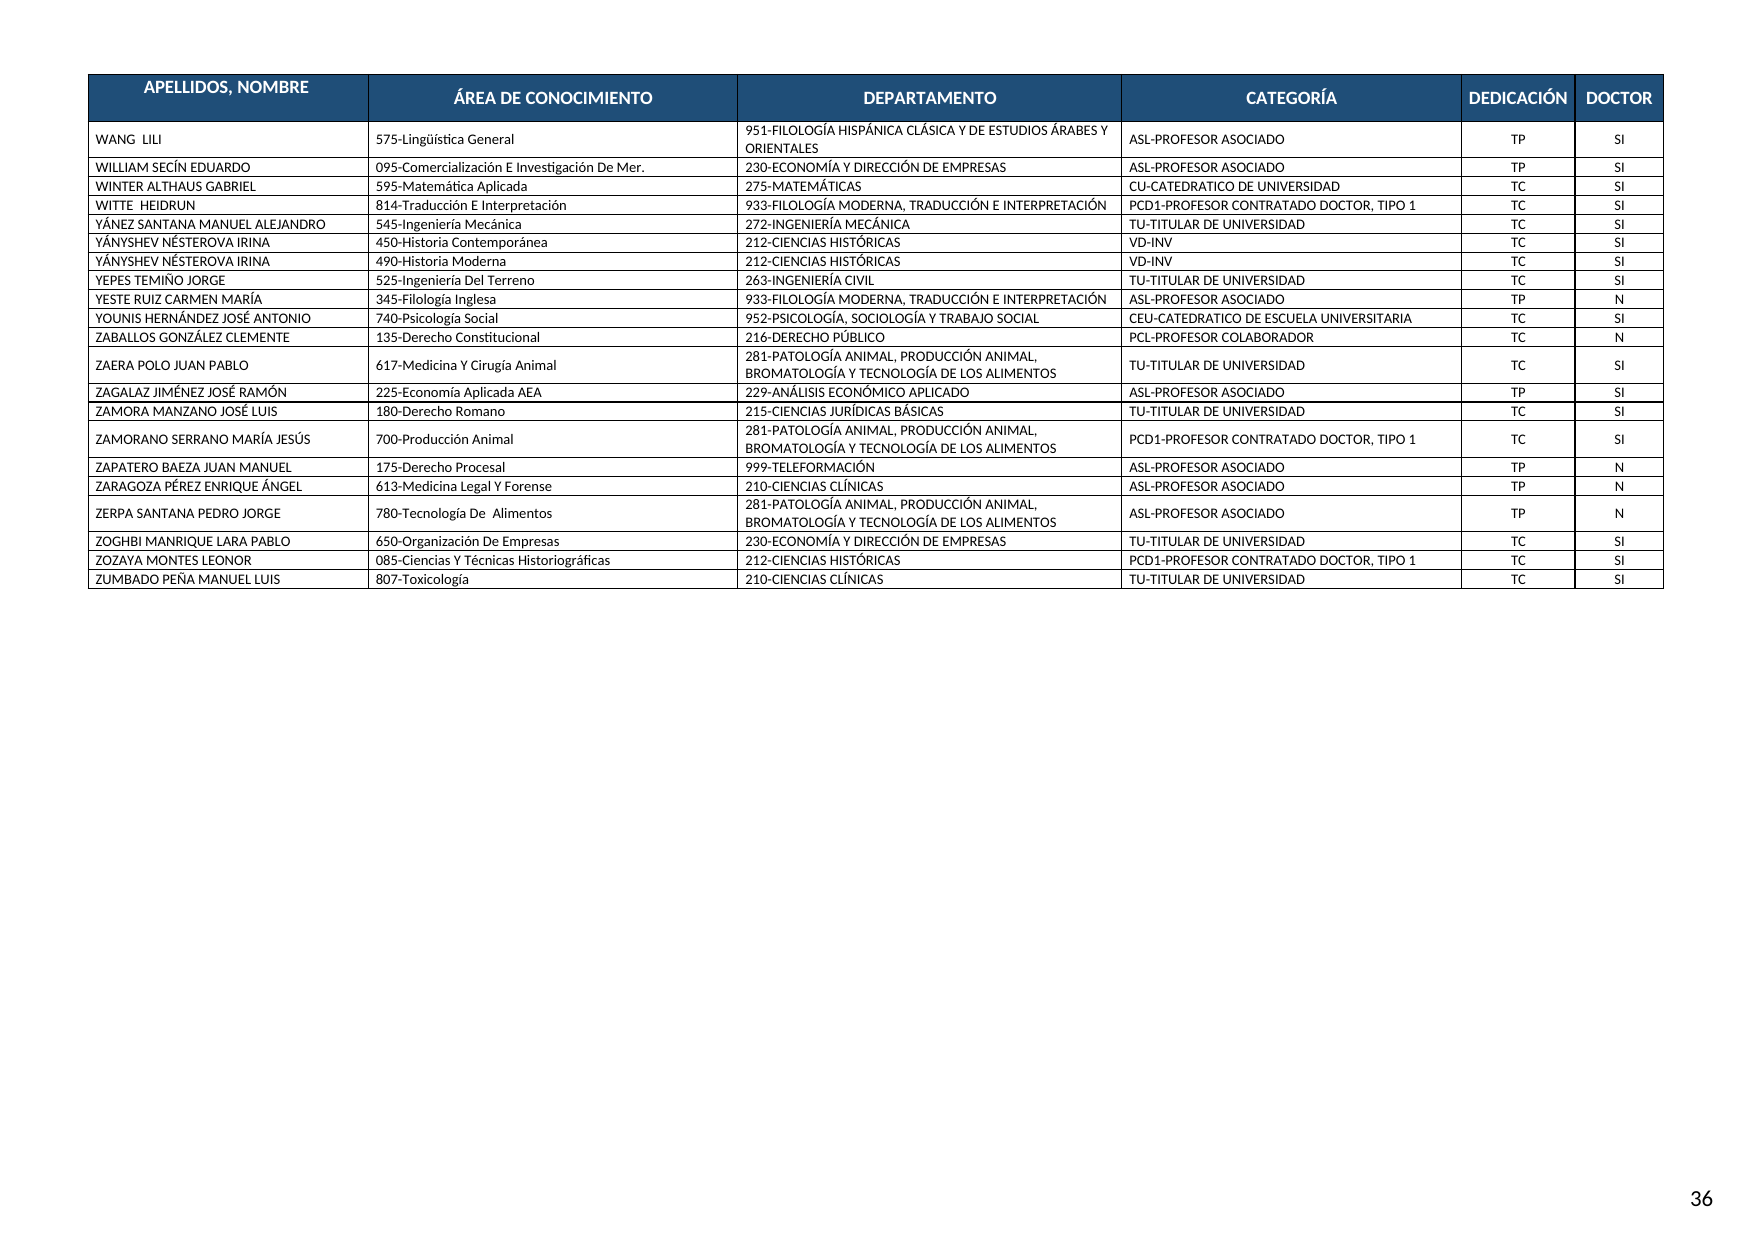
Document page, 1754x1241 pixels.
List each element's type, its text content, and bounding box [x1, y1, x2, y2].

table_cell 952-PSICOLOGÍA, SOCIOLOGÍA Y TRABAJO SOCIAL [738, 309, 1121, 327]
table_cell SI [1576, 234, 1663, 252]
table_cell N [1576, 496, 1663, 531]
table_cell SI [1576, 403, 1663, 420]
table_cell TU-TITULAR DE UNIVERSIDAD [1122, 403, 1461, 420]
table_cell 230-ECONOMÍA Y DIRECCIÓN DE EMPRESAS [738, 158, 1121, 176]
table_cell ZERPA SANTANA PEDRO JORGE [89, 496, 368, 531]
table_cell YEPES TEMIÑO JORGE [89, 271, 368, 289]
table_cell TC [1462, 253, 1574, 270]
table_cell ZARAGOZA PÉREZ ENRIQUE ÁNGEL [89, 477, 368, 494]
table_cell 780-Tecnología De Alimentos [369, 496, 737, 531]
table_cell ASL-PROFESOR ASOCIADO [1122, 384, 1461, 401]
table_header DEDICACIÓN [1462, 75, 1574, 121]
table_cell 700-Producción Animal [369, 421, 737, 457]
table_cell TC [1462, 215, 1574, 233]
table_cell YOUNIS HERNÁNDEZ JOSÉ ANTONIO [89, 309, 368, 327]
table_cell ZAMORA MANZANO JOSÉ LUIS [89, 403, 368, 420]
table_cell SI [1576, 271, 1663, 289]
table_cell TC [1462, 328, 1574, 346]
table_cell TC [1462, 532, 1574, 550]
table_cell 595-Matemática Aplicada [369, 177, 737, 195]
table_cell TU-TITULAR DE UNIVERSIDAD [1122, 271, 1461, 289]
table_cell WITTE HEIDRUN [89, 196, 368, 214]
table_cell TP [1462, 458, 1574, 476]
table_cell 275-MATEMÁTICAS [738, 177, 1121, 195]
table_cell 525-Ingeniería Del Terreno [369, 271, 737, 289]
table_cell TC [1462, 551, 1574, 569]
table_cell N [1576, 328, 1663, 346]
table_cell SI [1576, 309, 1663, 327]
table_cell TU-TITULAR DE UNIVERSIDAD [1122, 532, 1461, 550]
table_cell WINTER ALTHAUS GABRIEL [89, 177, 368, 195]
table_cell TP [1462, 477, 1574, 494]
table_cell YÁNYSHEV NÉSTEROVA IRINA [89, 234, 368, 252]
table_cell 212-CIENCIAS HISTÓRICAS [738, 234, 1121, 252]
table_cell ZAGALAZ JIMÉNEZ JOSÉ RAMÓN [89, 384, 368, 401]
table_cell 807-Toxicología [369, 570, 737, 588]
table_cell SI [1576, 196, 1663, 214]
table_cell 229-ANÁLISIS ECONÓMICO APLICADO [738, 384, 1121, 401]
table_cell PCL-PROFESOR COLABORADOR [1122, 328, 1461, 346]
table_cell 230-ECONOMÍA Y DIRECCIÓN DE EMPRESAS [738, 532, 1121, 550]
table_cell CU-CATEDRATICO DE UNIVERSIDAD [1122, 177, 1461, 195]
table_cell ASL-PROFESOR ASOCIADO [1122, 290, 1461, 308]
table_cell TU-TITULAR DE UNIVERSIDAD [1122, 347, 1461, 382]
table_cell N [1576, 290, 1663, 308]
table_cell 617-Medicina Y Cirugía Animal [369, 347, 737, 382]
table_cell 225-Economía Aplicada AEA [369, 384, 737, 401]
table_cell PCD1-PROFESOR CONTRATADO DOCTOR, TIPO 1 [1122, 551, 1461, 569]
table_cell SI [1576, 253, 1663, 270]
table_cell 613-Medicina Legal Y Forense [369, 477, 737, 494]
table_cell VD-INV [1122, 234, 1461, 252]
table_header ÁREA DE CONOCIMIENTO [369, 75, 737, 121]
table_cell ZUMBADO PEÑA MANUEL LUIS [89, 570, 368, 588]
table_cell 999-TELEFORMACIÓN [738, 458, 1121, 476]
table_cell ZABALLOS GONZÁLEZ CLEMENTE [89, 328, 368, 346]
table_cell TP [1462, 496, 1574, 531]
table_cell 933-FILOLOGÍA MODERNA, TRADUCCIÓN E INTERPRETACIÓN [738, 290, 1121, 308]
table_cell ZAMORANO SERRANO MARÍA JESÚS [89, 421, 368, 457]
table_cell VD-INV [1122, 253, 1461, 270]
table_cell 263-INGENIERÍA CIVIL [738, 271, 1121, 289]
table_cell SI [1576, 421, 1663, 457]
table_cell TP [1462, 122, 1574, 157]
table_cell ZAERA POLO JUAN PABLO [89, 347, 368, 382]
table_cell SI [1576, 215, 1663, 233]
table_cell TU-TITULAR DE UNIVERSIDAD [1122, 570, 1461, 588]
table_cell TC [1462, 309, 1574, 327]
table_cell 210-CIENCIAS CLÍNICAS [738, 570, 1121, 588]
table_header DEPARTAMENTO [738, 75, 1121, 121]
table_cell ZAPATERO BAEZA JUAN MANUEL [89, 458, 368, 476]
table_cell 545-Ingeniería Mecánica [369, 215, 737, 233]
table_cell SI [1576, 551, 1663, 569]
table_header APELLIDOS, NOMBRE [89, 75, 368, 121]
table_cell 814-Traducción E Interpretación [369, 196, 737, 214]
table_cell SI [1576, 177, 1663, 195]
table_cell 281-PATOLOGÍA ANIMAL, PRODUCCIÓN ANIMAL, BROMATOLOGÍA Y TECNOLOGÍA DE LOS ALIMENTOS [738, 496, 1121, 531]
table_cell PCD1-PROFESOR CONTRATADO DOCTOR, TIPO 1 [1122, 196, 1461, 214]
table_cell 281-PATOLOGÍA ANIMAL, PRODUCCIÓN ANIMAL, BROMATOLOGÍA Y TECNOLOGÍA DE LOS ALIMENTOS [738, 421, 1121, 457]
table_cell 095-Comercialización E Investigación De Mer. [369, 158, 737, 176]
table_cell YÁNYSHEV NÉSTEROVA IRINA [89, 253, 368, 270]
table_cell CEU-CATEDRATICO DE ESCUELA UNIVERSITARIA [1122, 309, 1461, 327]
table_cell TP [1462, 290, 1574, 308]
table_cell TC [1462, 570, 1574, 588]
table_cell TC [1462, 403, 1574, 420]
table_cell 175-Derecho Procesal [369, 458, 737, 476]
table_cell TP [1462, 384, 1574, 401]
table_cell SI [1576, 384, 1663, 401]
table_cell 135-Derecho Constitucional [369, 328, 737, 346]
table_cell PCD1-PROFESOR CONTRATADO DOCTOR, TIPO 1 [1122, 421, 1461, 457]
table_header DOCTOR [1576, 75, 1663, 121]
table_cell SI [1576, 158, 1663, 176]
table_cell TU-TITULAR DE UNIVERSIDAD [1122, 215, 1461, 233]
table_cell 951-FILOLOGÍA HISPÁNICA CLÁSICA Y DE ESTUDIOS ÁRABES Y ORIENTALES [738, 122, 1121, 157]
table_cell SI [1576, 570, 1663, 588]
table_cell 650-Organización De Empresas [369, 532, 737, 550]
table_cell WILLIAM SECÍN EDUARDO [89, 158, 368, 176]
table_cell ASL-PROFESOR ASOCIADO [1122, 496, 1461, 531]
table_cell TC [1462, 196, 1574, 214]
table_cell 215-CIENCIAS JURÍDICAS BÁSICAS [738, 403, 1121, 420]
table_cell WANG LILI [89, 122, 368, 157]
table_cell 740-Psicología Social [369, 309, 737, 327]
table_cell TC [1462, 347, 1574, 382]
table_cell SI [1576, 532, 1663, 550]
table_cell ZOZAYA MONTES LEONOR [89, 551, 368, 569]
table_cell 180-Derecho Romano [369, 403, 737, 420]
table_cell TC [1462, 271, 1574, 289]
table_cell 210-CIENCIAS CLÍNICAS [738, 477, 1121, 494]
table_cell ZOGHBI MANRIQUE LARA PABLO [89, 532, 368, 550]
table_cell N [1576, 458, 1663, 476]
table_header CATEGORÍA [1122, 75, 1461, 121]
table_cell 345-Filología Inglesa [369, 290, 737, 308]
table_cell 085-Ciencias Y Técnicas Historiográficas [369, 551, 737, 569]
table_cell 212-CIENCIAS HISTÓRICAS [738, 253, 1121, 270]
table_cell ASL-PROFESOR ASOCIADO [1122, 458, 1461, 476]
table_cell ASL-PROFESOR ASOCIADO [1122, 477, 1461, 494]
table_cell YÁNEZ SANTANA MANUEL ALEJANDRO [89, 215, 368, 233]
table_cell 212-CIENCIAS HISTÓRICAS [738, 551, 1121, 569]
table_cell 281-PATOLOGÍA ANIMAL, PRODUCCIÓN ANIMAL, BROMATOLOGÍA Y TECNOLOGÍA DE LOS ALIMENTOS [738, 347, 1121, 382]
table_cell TC [1462, 421, 1574, 457]
table_cell 450-Historia Contemporánea [369, 234, 737, 252]
table_cell TC [1462, 234, 1574, 252]
table_cell N [1576, 477, 1663, 494]
table_cell YESTE RUIZ CARMEN MARÍA [89, 290, 368, 308]
table_cell ASL-PROFESOR ASOCIADO [1122, 158, 1461, 176]
table_cell 490-Historia Moderna [369, 253, 737, 270]
table_cell ASL-PROFESOR ASOCIADO [1122, 122, 1461, 157]
table_cell 575-Lingüística General [369, 122, 737, 157]
table_cell 272-INGENIERÍA MECÁNICA [738, 215, 1121, 233]
table_cell 933-FILOLOGÍA MODERNA, TRADUCCIÓN E INTERPRETACIÓN [738, 196, 1121, 214]
table_cell 216-DERECHO PÚBLICO [738, 328, 1121, 346]
table_cell SI [1576, 122, 1663, 157]
table_cell SI [1576, 347, 1663, 382]
table_cell TP [1462, 158, 1574, 176]
table_cell TC [1462, 177, 1574, 195]
